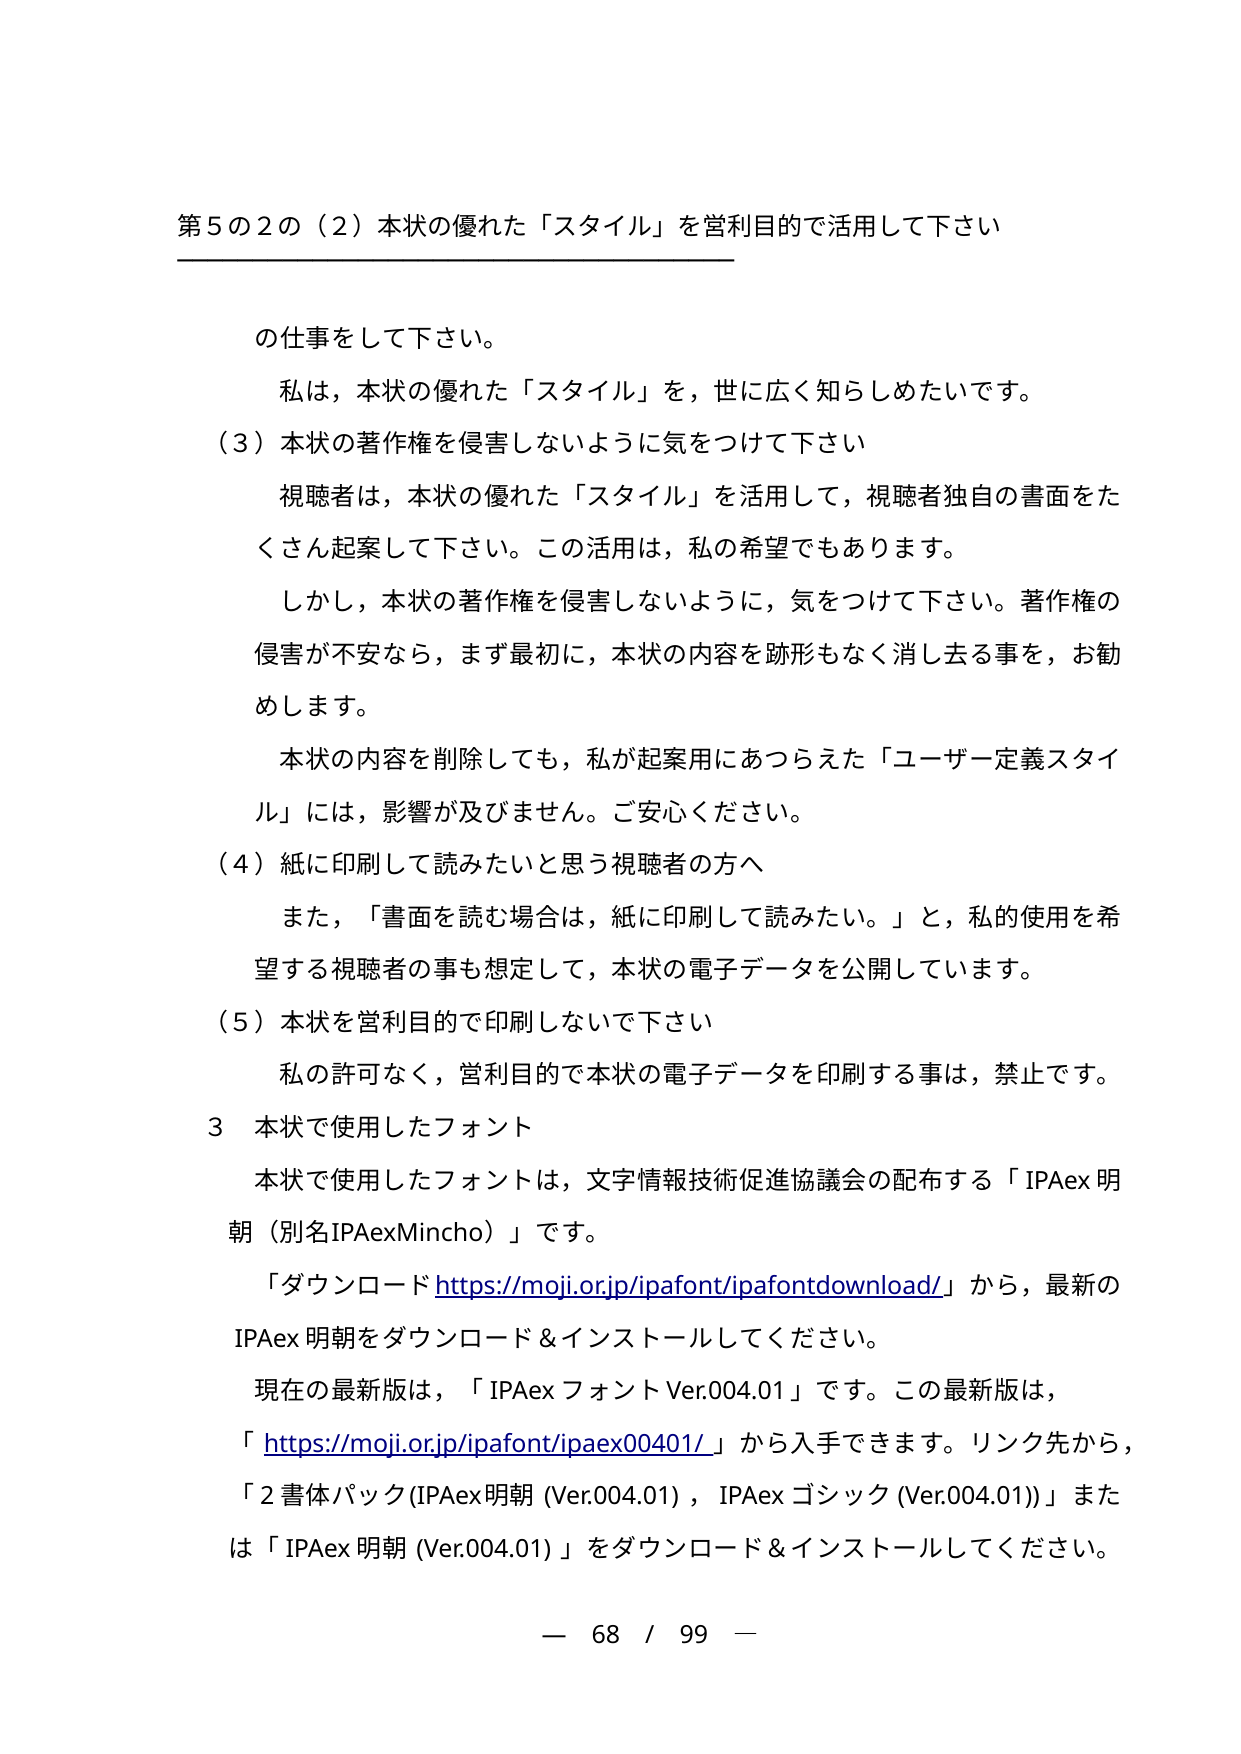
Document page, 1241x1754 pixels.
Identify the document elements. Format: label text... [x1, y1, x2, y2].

text しかし，本状の著作権を侵害しないように，気をつけて下さい。著作権の侵害が不安なら，まず最初に，本状の内容を跡形もなく消し去る事を，お勧めします。 [243, 573, 1122, 731]
text 私の許可なく，営利目的で本状の電子データを印刷する事は，禁止です。 [243, 1047, 1122, 1099]
subtitle 本状で使用したフォント [199, 1099, 1122, 1152]
text また，「書面を読む場合は，紙に印刷して読みたい。」と，私的使用を希望する視聴者の事も想定して，本状の電子データを公開しています。 [243, 889, 1122, 994]
text 現在の最新版は，「IPAexフォントVer.004.01」です。この最新版は， 「https://moji.or.jp/ipafont/ipaex00401/」から入手できます。リンク先から，「2書体パック(IPAex明朝(Ver.004.01)，IPAexゴシック(Ver.004.01))」または「IPAex明朝(Ver.004.01)」をダウンロード＆インストールしてください。 [221, 1362, 1122, 1573]
text 本状の内容を削除しても，私が起案用にあつらえた「ユーザー定義スタイル」には，影響が及びません。ご安心ください。 [243, 731, 1122, 836]
subtitle 本状を営利目的で印刷しないで下さい [199, 994, 1122, 1047]
text 本状で使用したフォントは，文字情報技術促進協議会の配布する「IPAex明朝（別名IPAexMincho）」です。 [221, 1152, 1122, 1257]
text 「ダウンロードhttps://moji.or.jp/ipafont/ipafontdownload/」から，最新の IPAex明朝をダウンロード＆インストールしてください。 [221, 1257, 1122, 1362]
text 視聴者は，本状の優れた「スタイル」を活用して，視聴者独自の書面をたくさん起案して下さい。この活用は，私の希望でもあります。 [243, 468, 1122, 573]
text 私は，本状の優れた「スタイル」を，世に広く知らしめたいです。 [243, 363, 1122, 416]
subtitle 本状の著作権を侵害しないように気をつけて下さい [199, 416, 1122, 468]
subtitle 紙に印刷して読みたいと思う視聴者の方へ [199, 836, 1122, 889]
text の仕事をして下さい。 [243, 310, 1122, 363]
